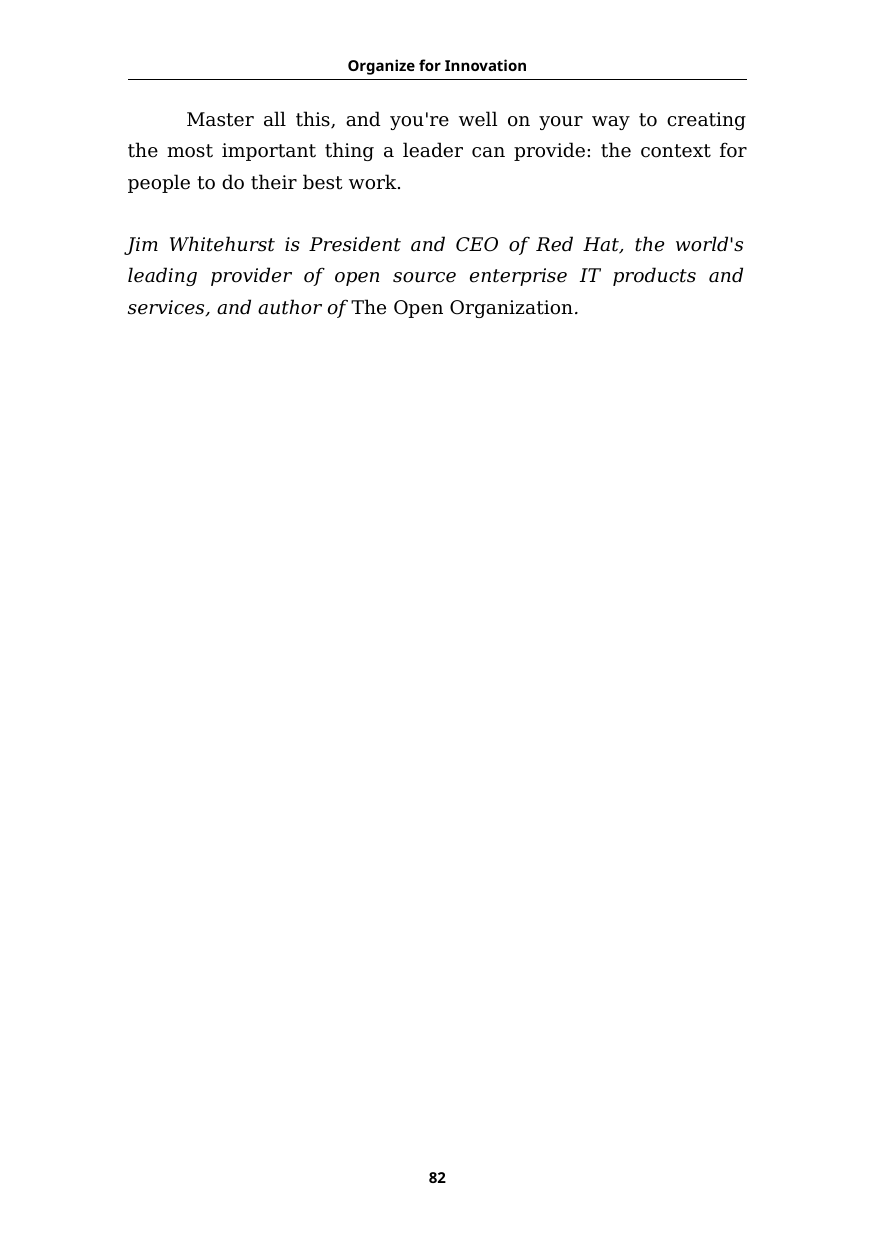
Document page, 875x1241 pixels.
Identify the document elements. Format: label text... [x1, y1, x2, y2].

text Jim Whitehurst is President and CEO of Red Hat, the world's leading provider of open source enterprise IT products and services, and author of The Open Organization. [127, 234, 747, 319]
text Master all this, and you're well on your way to creating the most important thing a leader can provide: the context for people to do their best work. [127, 109, 747, 194]
